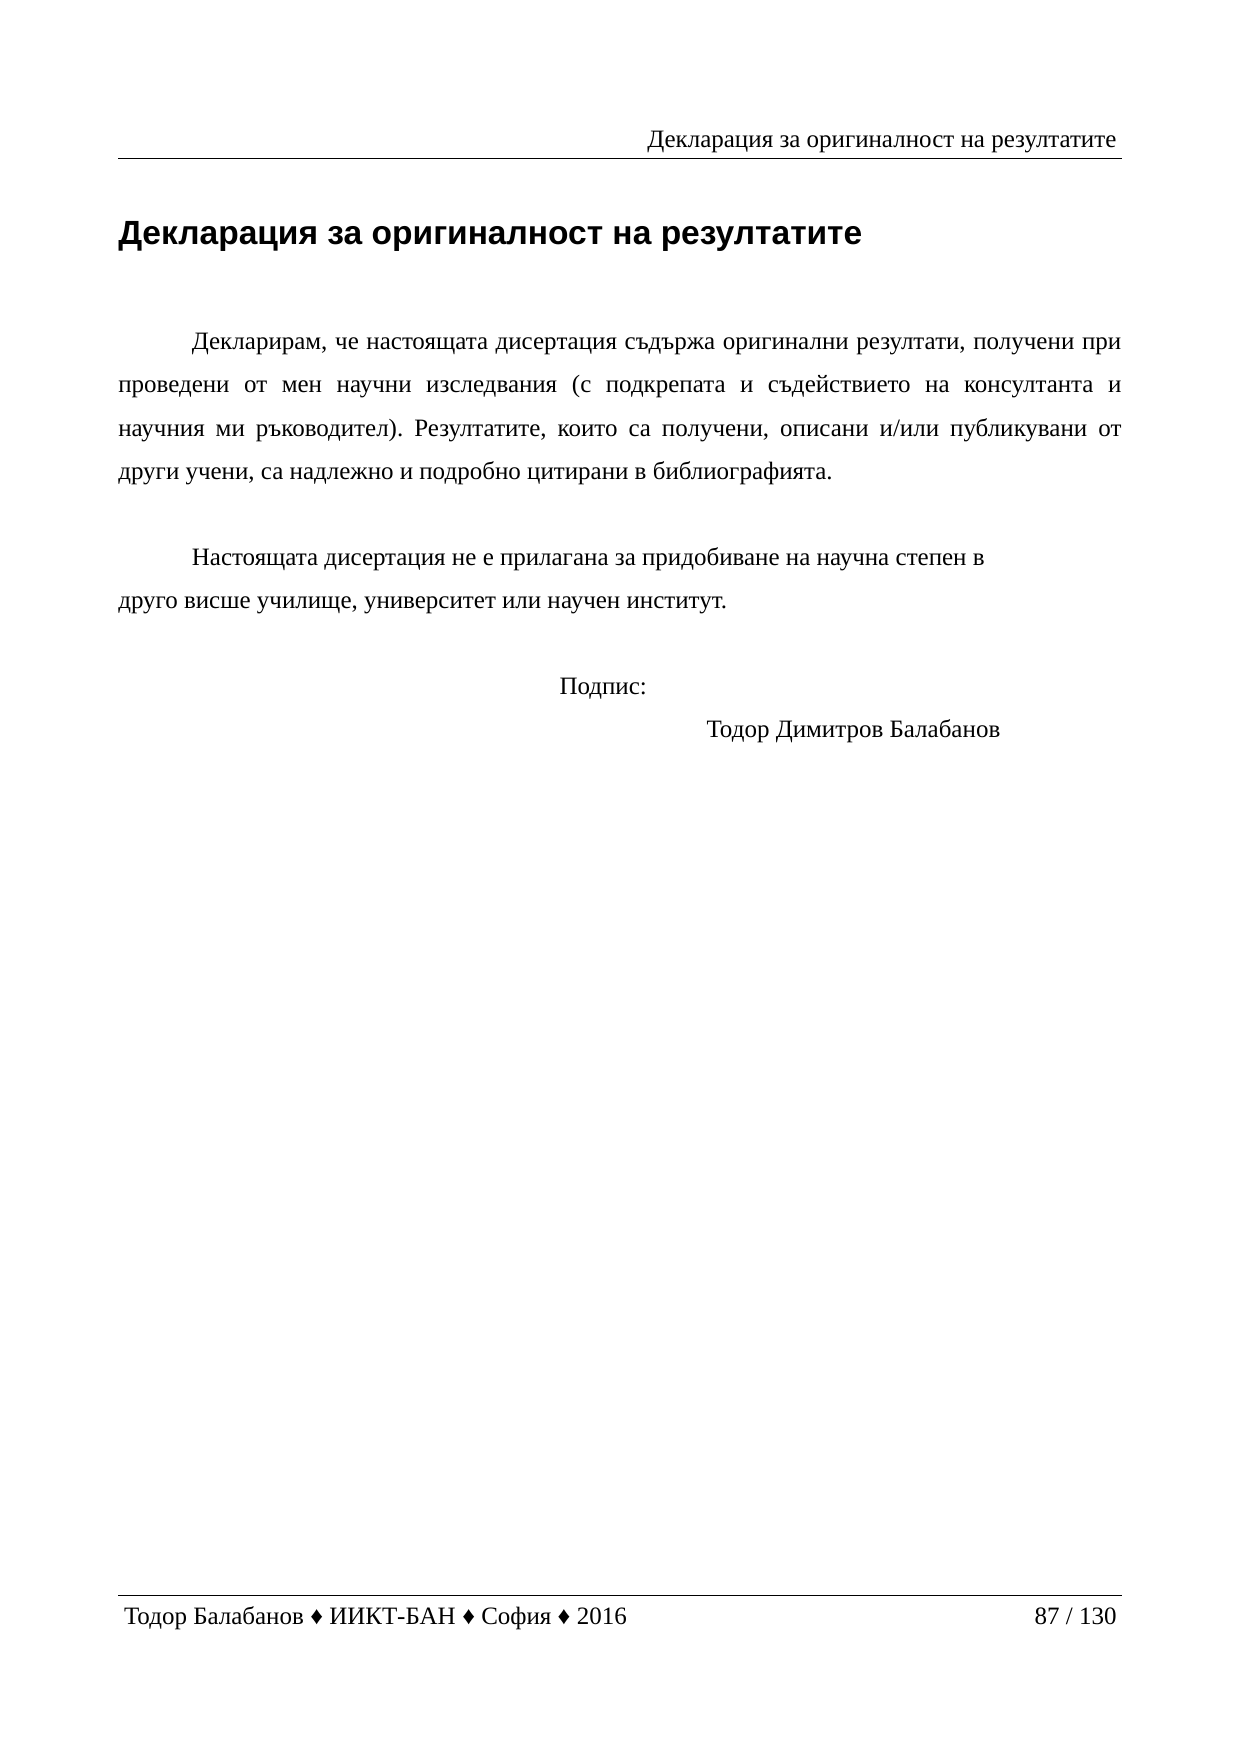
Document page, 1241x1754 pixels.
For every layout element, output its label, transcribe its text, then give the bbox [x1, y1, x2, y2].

text Декларирам, че настоящата дисертация съдържа оригинални резултати, получени при проведени от мен научни изследвания (с подкрепата и съдействието на консултанта и научния ми ръководител). Резултатите, които са получени, описани и/или публикувани от други учени, са надлежно и подробно цитирани в библиографията. [118, 326, 1122, 484]
subtitle Декларация за оригиналност на резултатите [118, 213, 1122, 252]
text Тодор Димитров Балабанов [118, 714, 1122, 743]
text друго висше училище, университет или научен институт. [118, 585, 1122, 614]
text Настоящата дисертация не е прилагана за придобиване на научна степен в [118, 542, 1122, 571]
text Подпис: [118, 671, 1122, 700]
